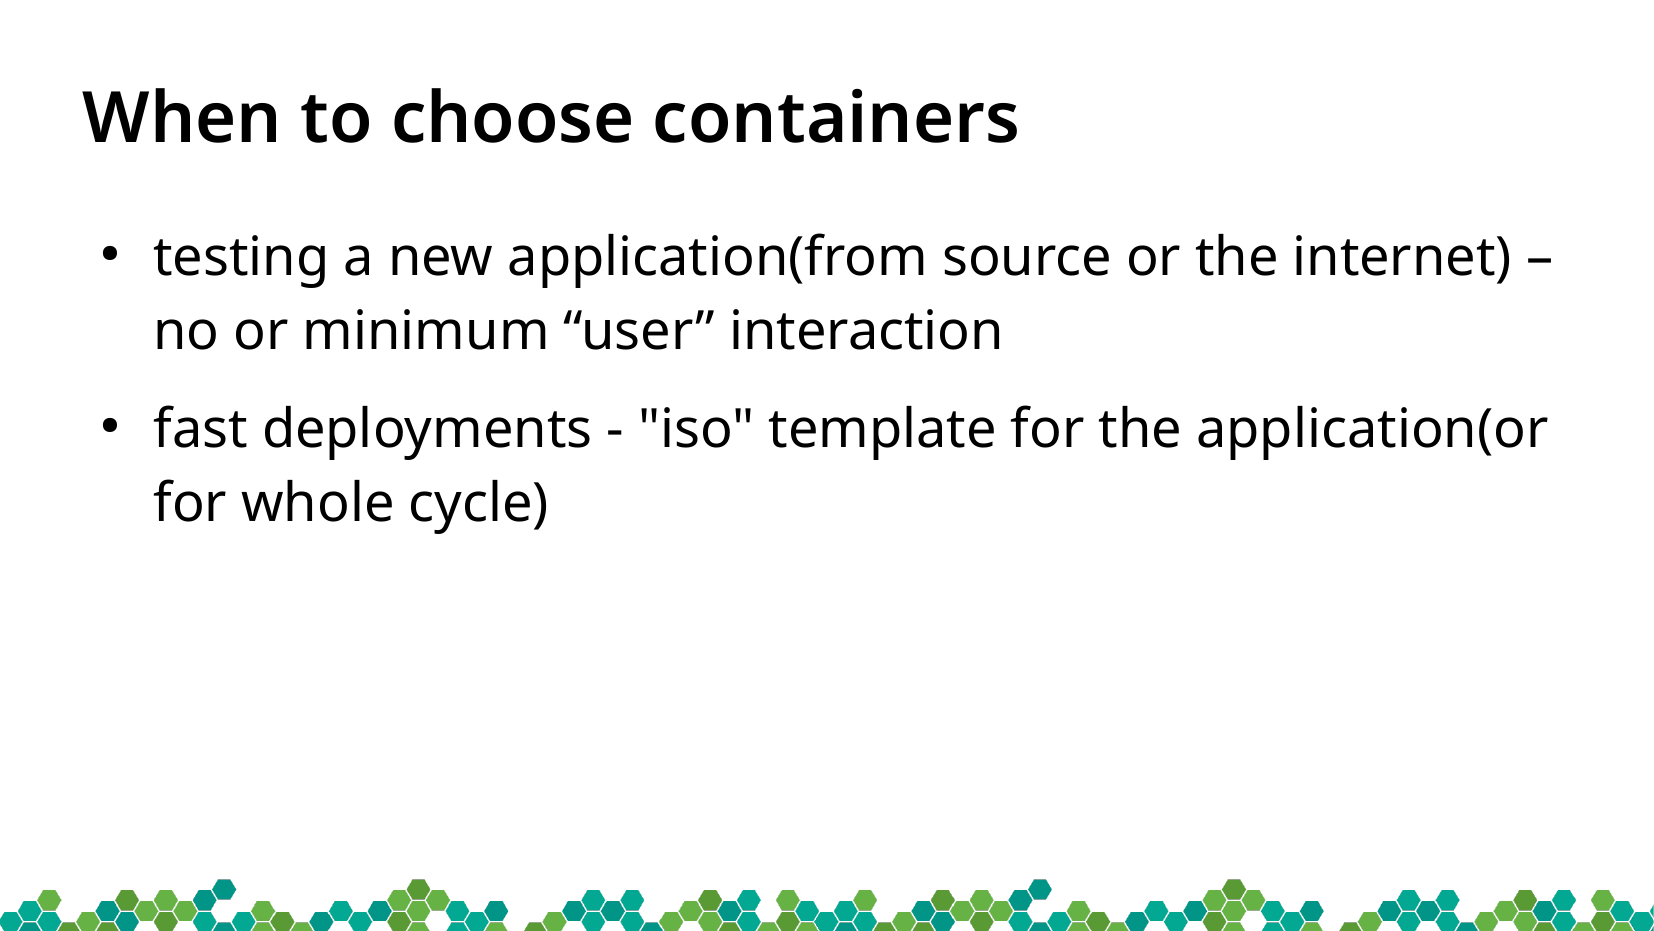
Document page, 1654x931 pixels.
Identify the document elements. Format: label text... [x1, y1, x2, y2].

list testing a new application(from source or the internet) – no or minimum “user” interaction fast deployments - "iso" template for the application(or for whole cycle) [82, 217, 1571, 855]
picture [0, 871, 1654, 931]
text_box [82, 37, 1571, 193]
